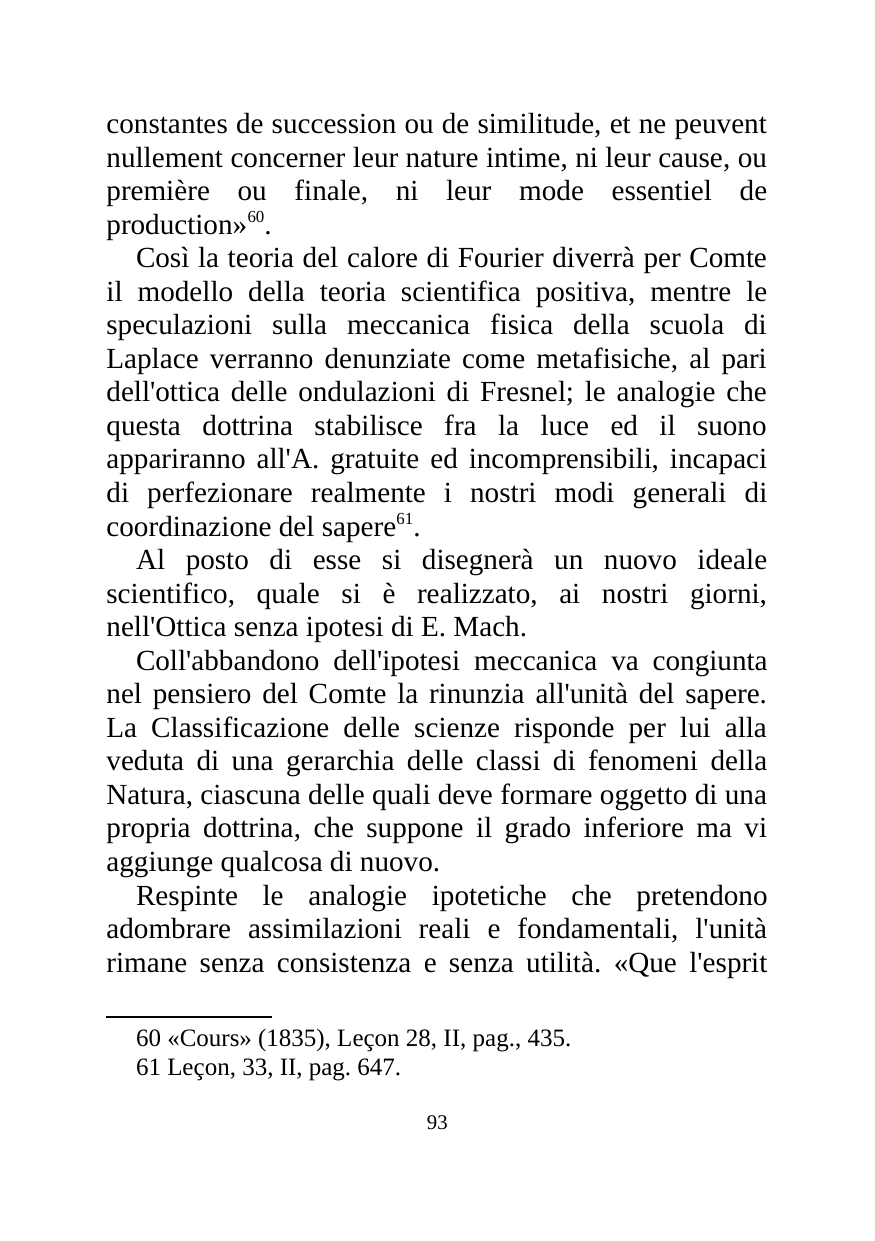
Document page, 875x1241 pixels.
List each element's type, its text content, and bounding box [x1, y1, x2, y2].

text Respinte le analogie ipotetiche che pretendono adombrare assimilazioni reali e fondamentali, l'unità rimane senza consistenza e senza utilità. «Que l'esprit [106, 878, 768, 978]
text Coll'abbandono dell'ipotesi meccanica va congiunta nel pensiero del Comte la rinunzia all'unità del sapere. La Classificazione delle scienze risponde per lui alla veduta di una gerarchia delle classi di fenomeni della Natura, ciascuna delle quali deve formare oggetto di una propria dottrina, che suppone il grado inferiore ma vi aggiunge qualcosa di nuovo. [106, 643, 768, 878]
text constantes de succession ou de similitude, et ne peuvent nullement concerner leur nature intime, ni leur cause, ou première ou finale, ni leur mode essentiel de production». [106, 106, 768, 240]
text Leçon, 33, II, pag. 647. [106, 1052, 768, 1080]
text «Cours» (1835), Leçon 28, II, pag., 435. [106, 1023, 768, 1052]
text Al posto di esse si disegnerà un nuovo ideale scientifico, quale si è realizzato, ai nostri giorni, nell'Ottica senza ipotesi di E. Mach. [106, 542, 768, 643]
text Così la teoria del calore di Fourier diverrà per Comte il modello della teoria scientifica positiva, mentre le speculazioni sulla meccanica fisica della scuola di Laplace verranno denunziate come metafisiche, al pari dell'ottica delle ondulazioni di Fresnel; le analogie che questa dottrina stabilisce fra la luce ed il suono appariranno all'A. gratuite ed incomprensibili, incapaci di perfezionare realmente i nostri modi generali di coordinazione del sapere. [106, 240, 768, 542]
